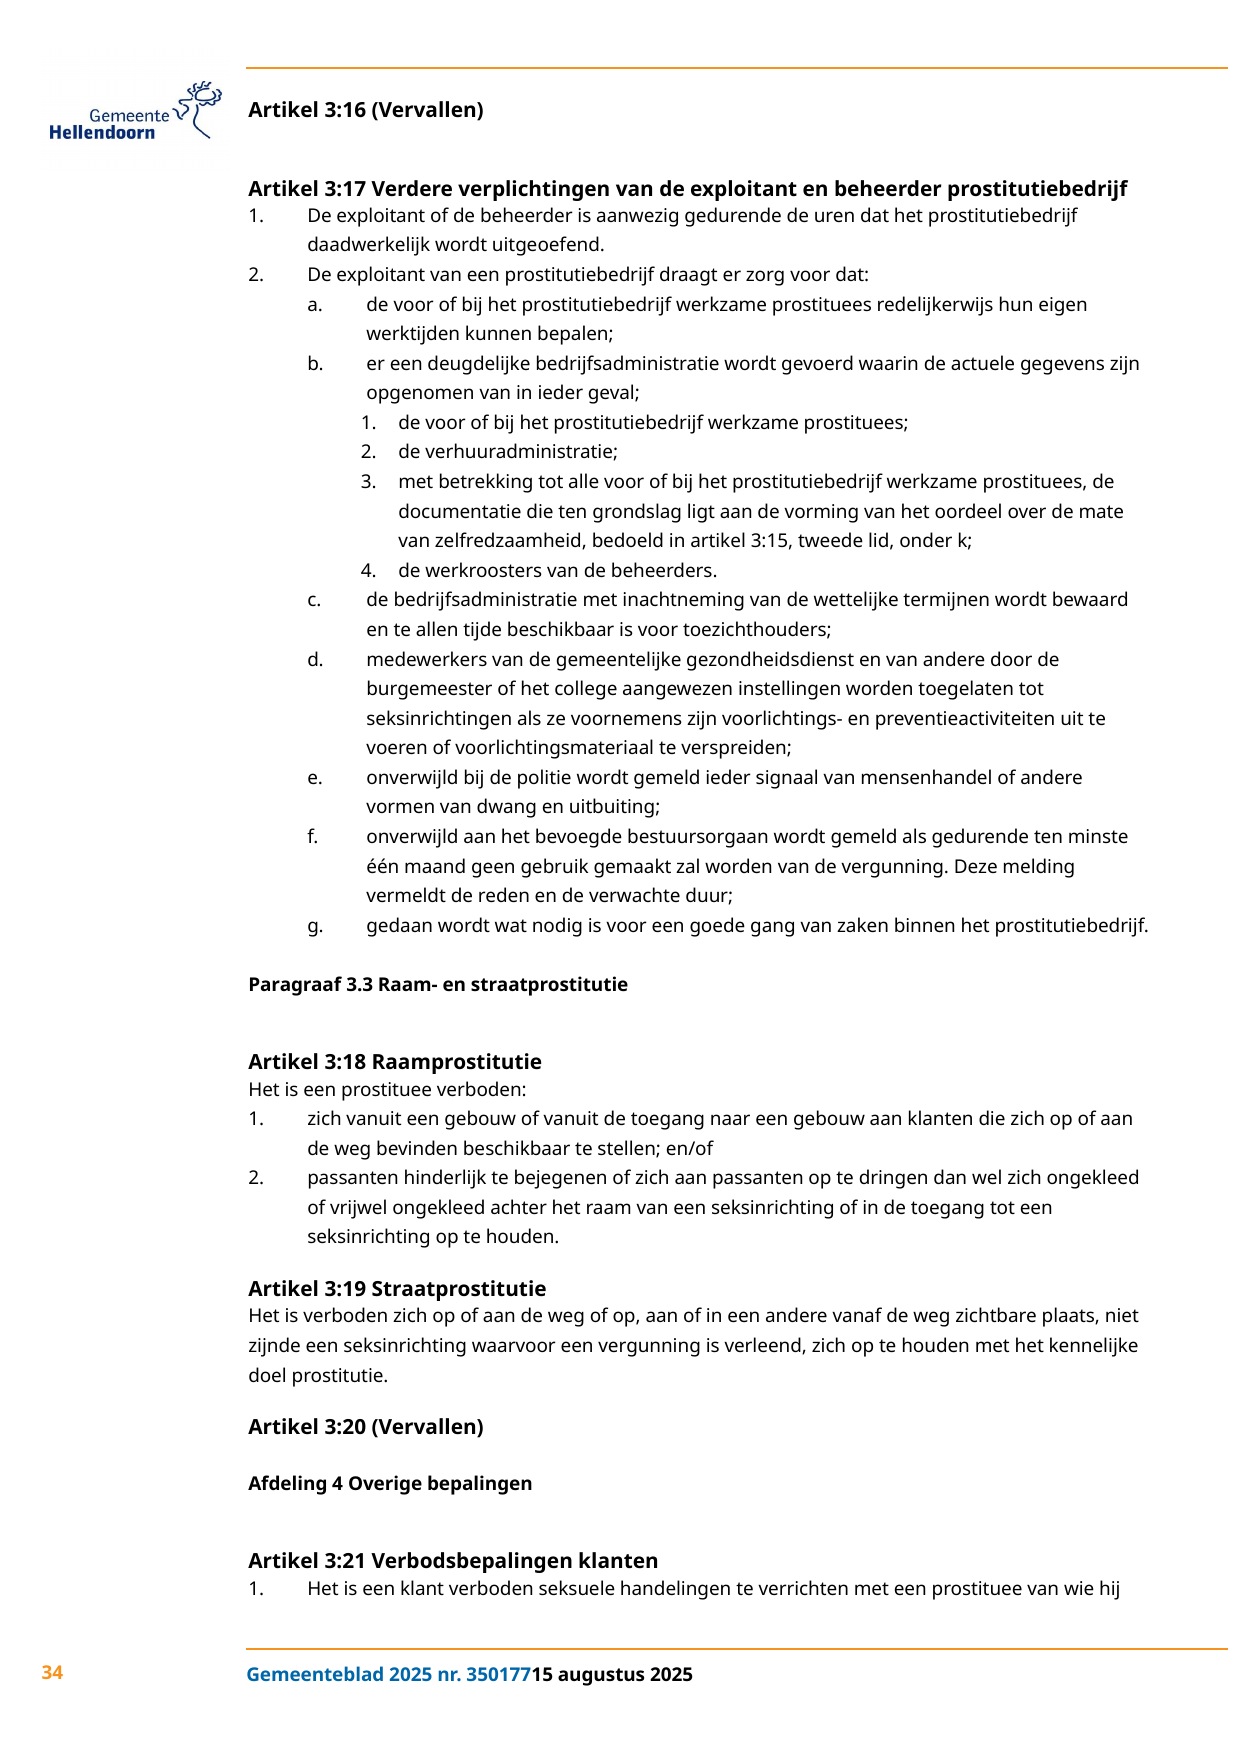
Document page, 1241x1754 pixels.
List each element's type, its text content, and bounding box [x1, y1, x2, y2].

list onverwijld aan het bevoegde bestuursorgaan wordt gemeld als gedurende ten minste één maand geen gebruik gemaakt zal worden van de vergunning. Deze melding vermeldt de reden en de verwachte duur; [307, 823, 1152, 908]
list de voor of bij het prostitutiebedrijf werkzame prostituees redelijkerwijs hun eigen werktijden kunnen bepalen; [307, 291, 1152, 346]
text Het is verboden zich op of aan de weg of op, aan of in een andere vanaf de weg zichtbare plaats, niet zijnde een seksinrichting waarvoor een vergunning is verleend, zich op te houden met het kennelijke doel prostitutie. [248, 1303, 1152, 1387]
list De exploitant van een prostitutiebedrijf draagt er zorg voor dat: [248, 261, 1152, 287]
list gedaan wordt wat nodig is voor een goede gang van zaken binnen het prostitutiebedrijf. [307, 912, 1152, 938]
list de verhuuradministratie; [361, 439, 1152, 464]
text Artikel 3:18 Raamprostitutie [248, 1047, 1152, 1076]
text Artikel 3:20 (Vervallen) [248, 1412, 1152, 1441]
text Artikel 3:17 Verdere verplichtingen van de exploitant en beheerder prostitutiebedrijf [248, 174, 1152, 202]
list de werkroosters van de beheerders. [361, 557, 1152, 583]
list medewerkers van de gemeentelijke gezondheidsdienst en van andere door de burgemeester of het college aangewezen instellingen worden toegelaten tot seksinrichtingen als ze voornemens zijn voorlichtings- en preventieactiviteiten uit te voeren of voorlichtingsmateriaal te verspreiden; [307, 646, 1152, 760]
list Het is een klant verboden seksuele handelingen te verrichten met een prostituee van wie hij [248, 1575, 1152, 1601]
list met betrekking tot alle voor of bij het prostitutiebedrijf werkzame prostituees, de documentatie die ten grondslag ligt aan de vorming van het oordeel over de mate van zelfredzaamheid, bedoeld in artikel 3:15, tweede lid, onder k; [361, 468, 1152, 553]
picture [41, 47, 231, 172]
text Paragraaf 3.3 Raam- en straatprostitutie [248, 971, 1152, 997]
list passanten hinderlijk te bejegenen of zich aan passanten op te dringen dan wel zich ongekleed of vrijwel ongekleed achter het raam van een seksinrichting of in de toegang tot een seksinrichting op te houden. [248, 1164, 1152, 1249]
text Artikel 3:21 Verbodsbepalingen klanten [248, 1546, 1152, 1575]
list zich vanuit een gebouw of vanuit de toegang naar een gebouw aan klanten die zich op of aan de weg bevinden beschikbaar te stellen; en/of [248, 1105, 1152, 1161]
list de bedrijfsadministratie met inachtneming van de wettelijke termijnen wordt bewaard en te allen tijde beschikbaar is voor toezichthouders; [307, 587, 1152, 642]
text Artikel 3:16 (Vervallen) [248, 95, 1152, 123]
text Afdeling 4 Overige bepalingen [248, 1470, 1152, 1496]
list onverwijld bij de politie wordt gemeld ieder signaal van mensenhandel of andere vormen van dwang en uitbuiting; [307, 764, 1152, 819]
text Artikel 3:19 Straatprostitutie [248, 1274, 1152, 1303]
list er een deugdelijke bedrijfsadministratie wordt gevoerd waarin de actuele gegevens zijn opgenomen van in ieder geval; [307, 350, 1152, 405]
list De exploitant of de beheerder is aanwezig gedurende de uren dat het prostitutiebedrijf daadwerkelijk wordt uitgeoefend. [248, 202, 1152, 257]
text Het is een prostituee verboden: [248, 1076, 1152, 1102]
list de voor of bij het prostitutiebedrijf werkzame prostituees; [361, 409, 1152, 435]
